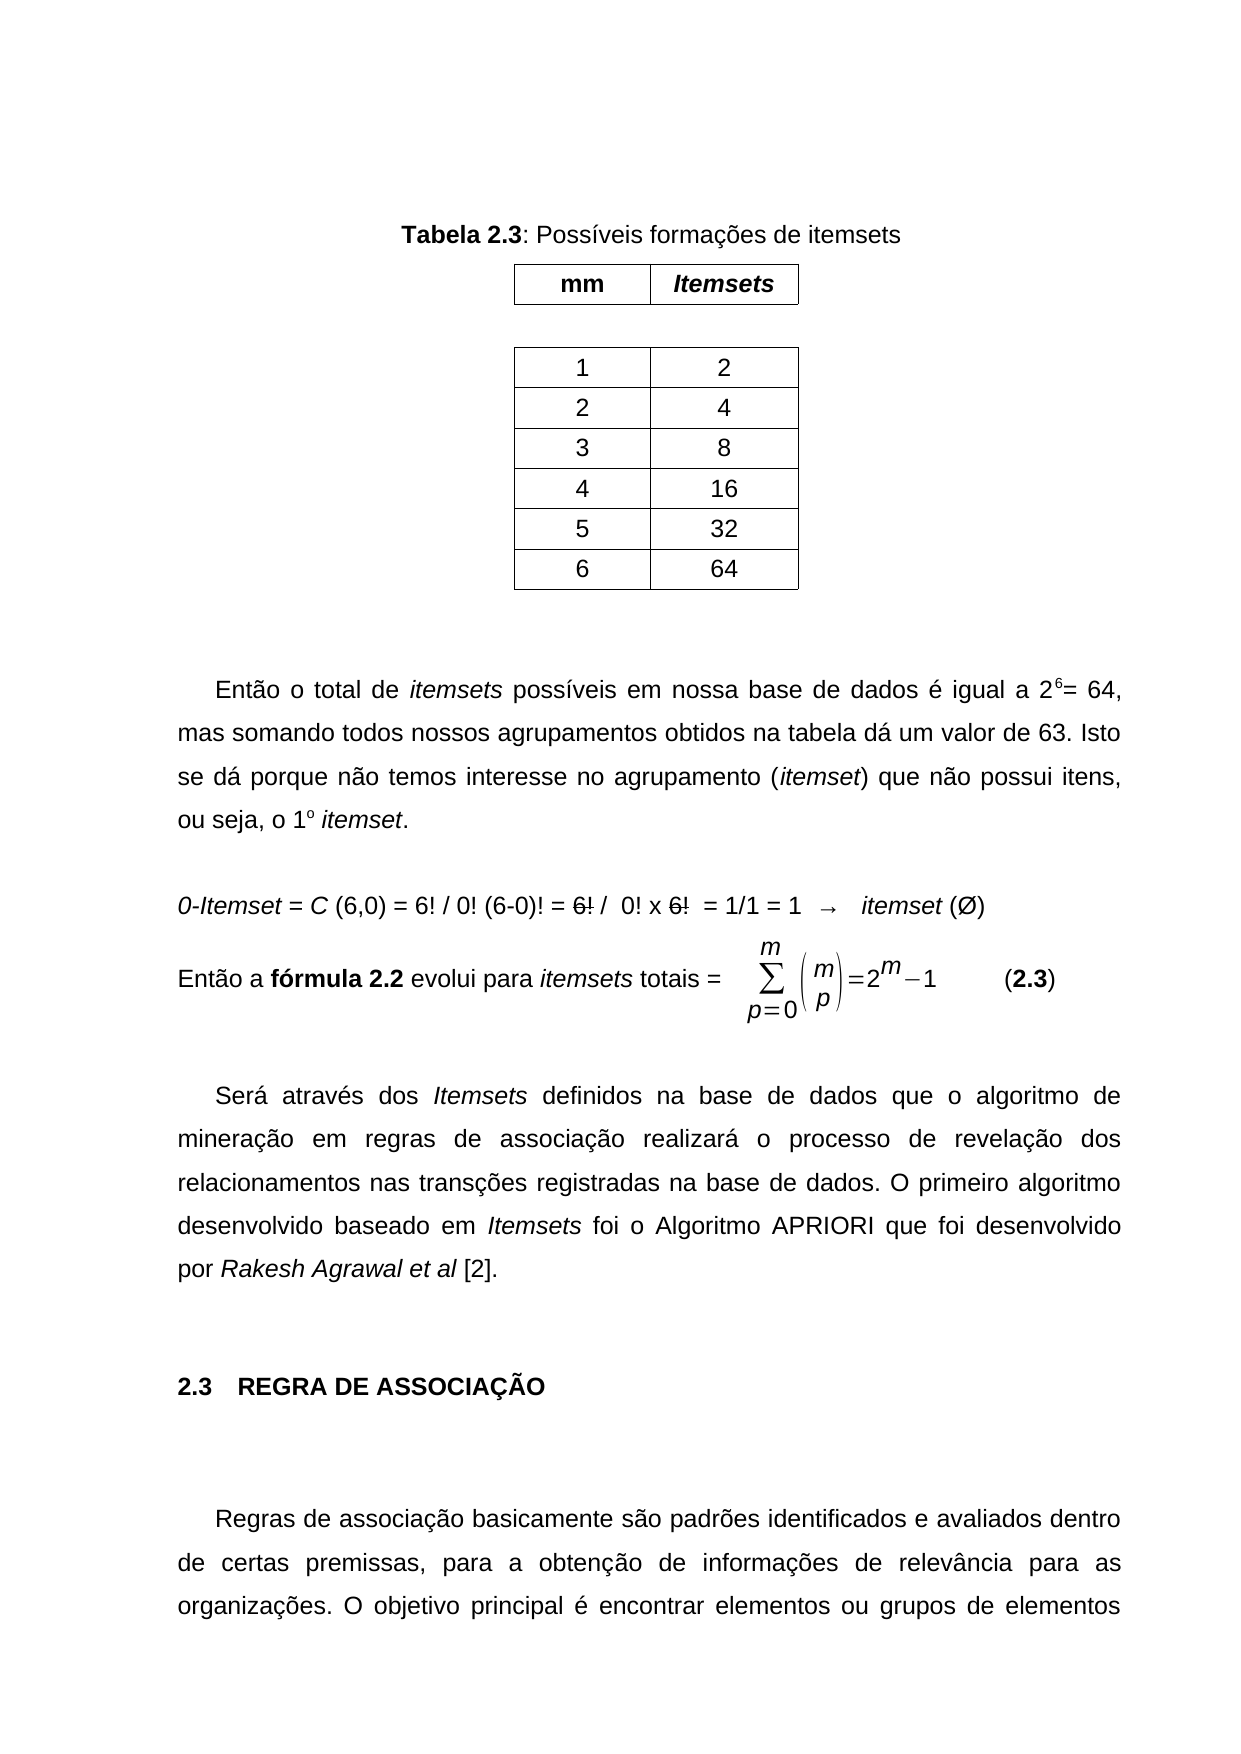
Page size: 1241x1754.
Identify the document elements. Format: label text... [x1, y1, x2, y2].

text Tabela 2.3: Possíveis formações de itemsets [177, 220, 1122, 249]
table_cell 4 [515, 469, 650, 508]
table_header mm [515, 265, 650, 304]
table_cell 2 [515, 388, 650, 428]
table_cell 8 [651, 429, 798, 468]
table_cell 32 [651, 509, 798, 548]
table_header 2 [651, 348, 798, 387]
table_cell 5 [515, 509, 650, 548]
text Então o total de itemsets possíveis em nossa base de dados é igual a 26= 64, mas somando todos nossos agrupamentos obtidos na tabela dá um valor de 63. Isto se dá porque não temos interesse no agrupamento (itemset) que não possui itens, ou seja, o 1o itemset. [177, 675, 1122, 833]
subtitle REGRA DE ASSOCIAÇÃO [177, 1372, 1122, 1401]
table_cell 6 [515, 550, 650, 589]
table_cell 4 [651, 388, 798, 428]
table_cell 16 [651, 469, 798, 508]
text Então a fórmula 2.2 evolui para itemsets totais = (2.3) [177, 934, 1122, 1024]
text Será através dos Itemsets definidos na base de dados que o algoritmo de mineração em regras de associação realizará o processo de revelação dos relacionamentos nas transções registradas na base de dados. O primeiro algoritmo desenvolvido baseado em Itemsets foi o Algoritmo APRIORI que foi desenvolvido por Rakesh Agrawal et al [2]. [177, 1081, 1122, 1283]
text Regras de associação basicamente são padrões identificados e avaliados dentro de certas premissas, para a obtenção de informações de relevância para as organizações. O objetivo principal é encontrar elementos ou grupos de elementos [177, 1504, 1122, 1619]
table_cell 3 [515, 429, 650, 468]
table_header 1 [515, 348, 650, 387]
table_header Itemsets [651, 265, 798, 304]
text 0-Itemset = C (6,0) = 6! / 0! (6-0)! = 6! / 0! x 6! = 1/1 = 1 → itemset (Ø) [177, 891, 1122, 919]
table_cell 64 [651, 550, 798, 589]
